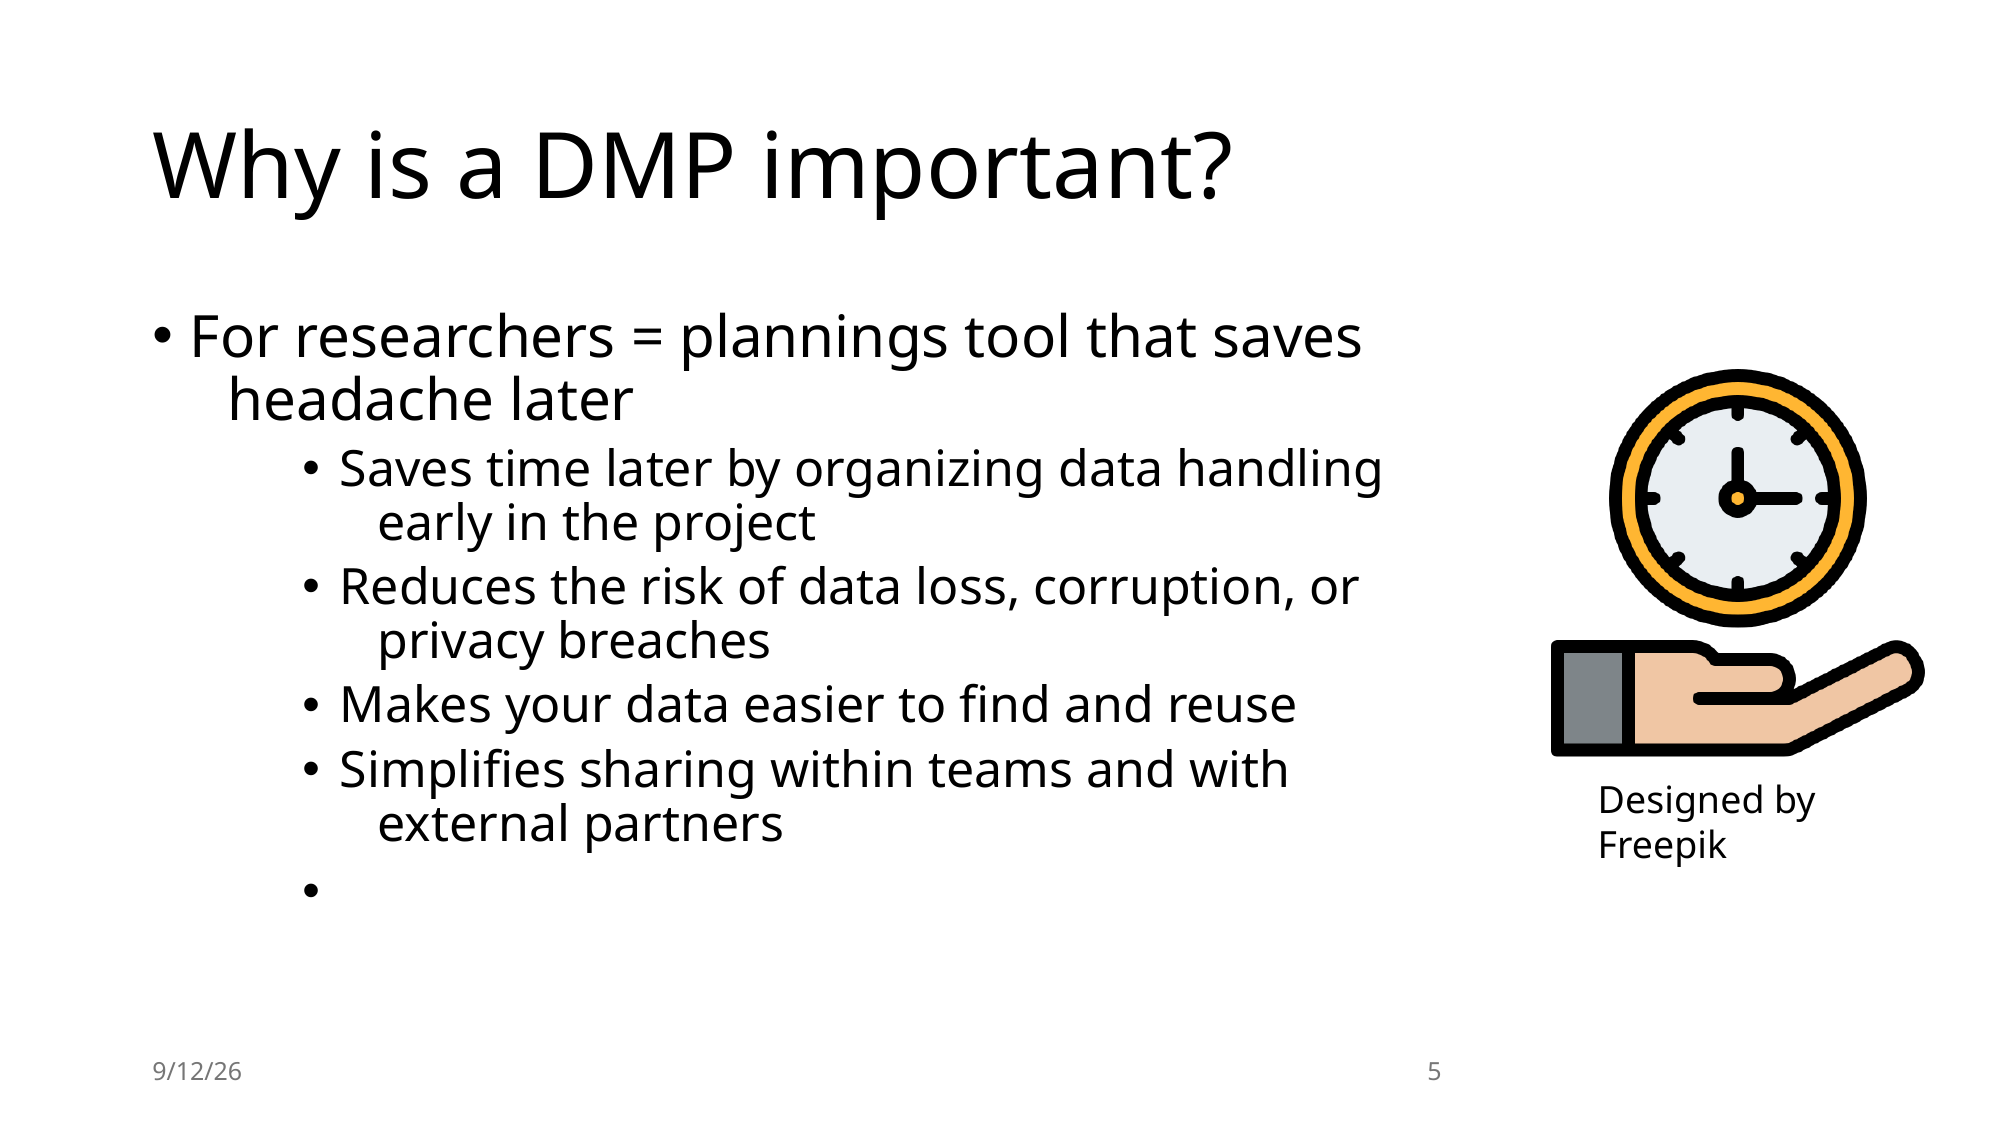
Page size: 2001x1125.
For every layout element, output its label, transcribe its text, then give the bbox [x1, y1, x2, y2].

text_box Designed by Freepik [1582, 769, 1944, 830]
title Why is a DMP important? [137, 59, 1863, 278]
text_box 22/10/2025 [137, 1042, 588, 1103]
list For researchers = plannings tool that saves headache later Saves time later by organizing data handling early in the project Reduces the risk of data loss, corruption, or privacy breaches Makes your data easier to find and reuse Simplifies sharing within teams and with external partners [137, 299, 1474, 1014]
picture [1531, 356, 1944, 769]
text_box 5 [1412, 1042, 1863, 1103]
